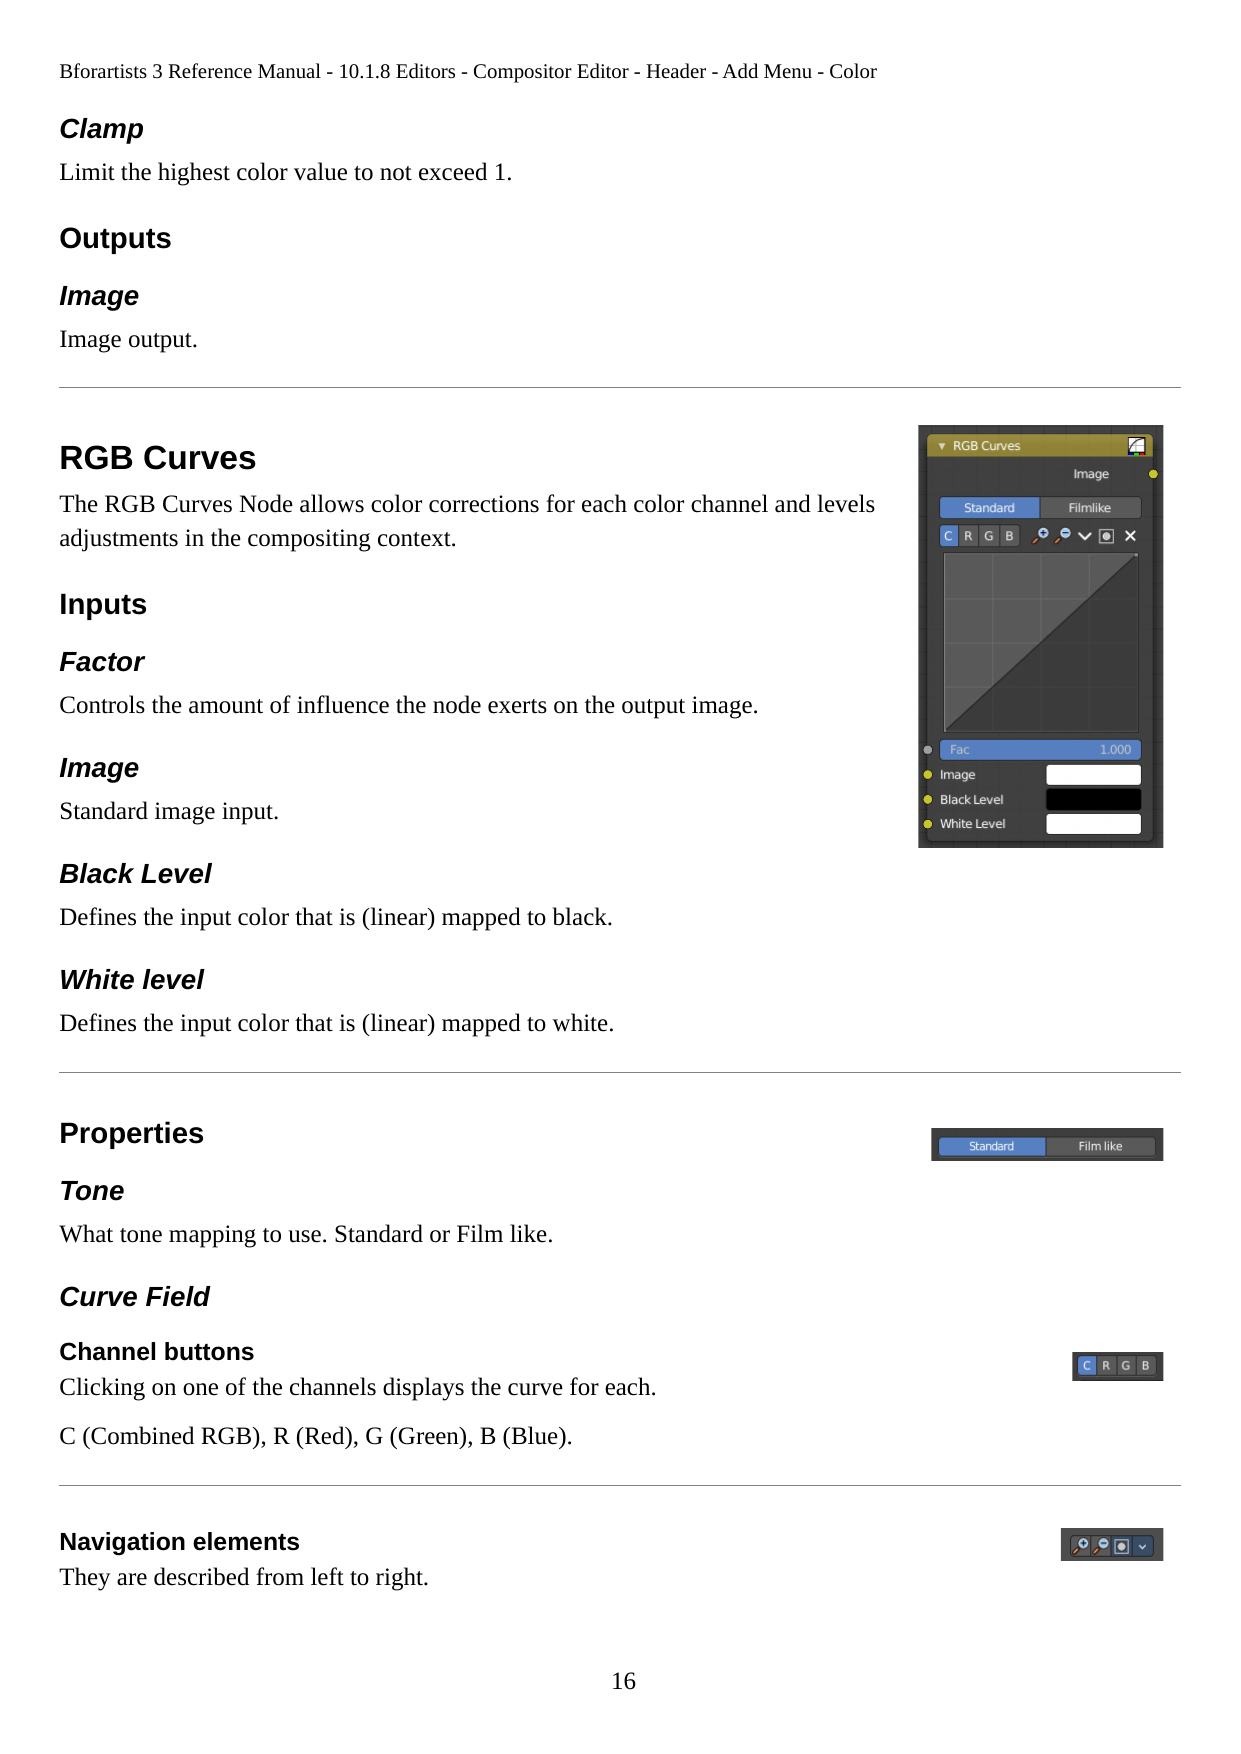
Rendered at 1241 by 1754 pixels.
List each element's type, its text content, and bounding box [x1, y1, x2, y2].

subtitle [1164, 646, 1181, 678]
subtitle [1164, 587, 1181, 621]
subtitle Channel buttons [59, 1337, 1181, 1366]
subtitle Clamp [59, 113, 1181, 144]
subtitle Tone [59, 1174, 1181, 1206]
text The RGB Curves Node allows color corrections for each color channel and levels adjustments in the compositing context. [59, 489, 918, 552]
subtitle Black Level [59, 858, 1181, 889]
picture [1060, 1528, 1164, 1561]
subtitle [1164, 438, 1181, 476]
text Limit the highest color value to not exceed 1. [59, 157, 1181, 186]
subtitle Navigation elements [59, 1527, 1181, 1556]
subtitle Inputs [59, 587, 918, 621]
picture [1072, 1352, 1164, 1381]
text Clicking on one of the channels displays the curve for each. [59, 1372, 1181, 1401]
picture [931, 1128, 1164, 1161]
subtitle RGB Curves [59, 438, 918, 476]
subtitle Outputs [59, 221, 1181, 254]
text They are described from left to right. [59, 1562, 1181, 1591]
text Standard image input. [59, 796, 918, 825]
text Defines the input color that is (linear) mapped to black. [59, 902, 1181, 931]
subtitle Factor [59, 646, 918, 678]
subtitle White level [59, 964, 1181, 996]
subtitle Properties [59, 1116, 1181, 1149]
text [1164, 796, 1181, 825]
text Controls the amount of influence the node exerts on the output image. [59, 690, 918, 719]
subtitle Image [59, 752, 918, 784]
subtitle Image [59, 279, 1181, 311]
picture [918, 425, 1164, 848]
text Defines the input color that is (linear) mapped to white. [59, 1008, 1181, 1037]
text Image output. [59, 324, 1181, 352]
subtitle [1164, 752, 1181, 784]
text C (Combined RGB), R (Red), G (Green), B (Blue). [59, 1421, 1181, 1450]
text What tone mapping to use. Standard or Film like. [59, 1219, 1181, 1248]
subtitle Curve Field [59, 1281, 1181, 1312]
